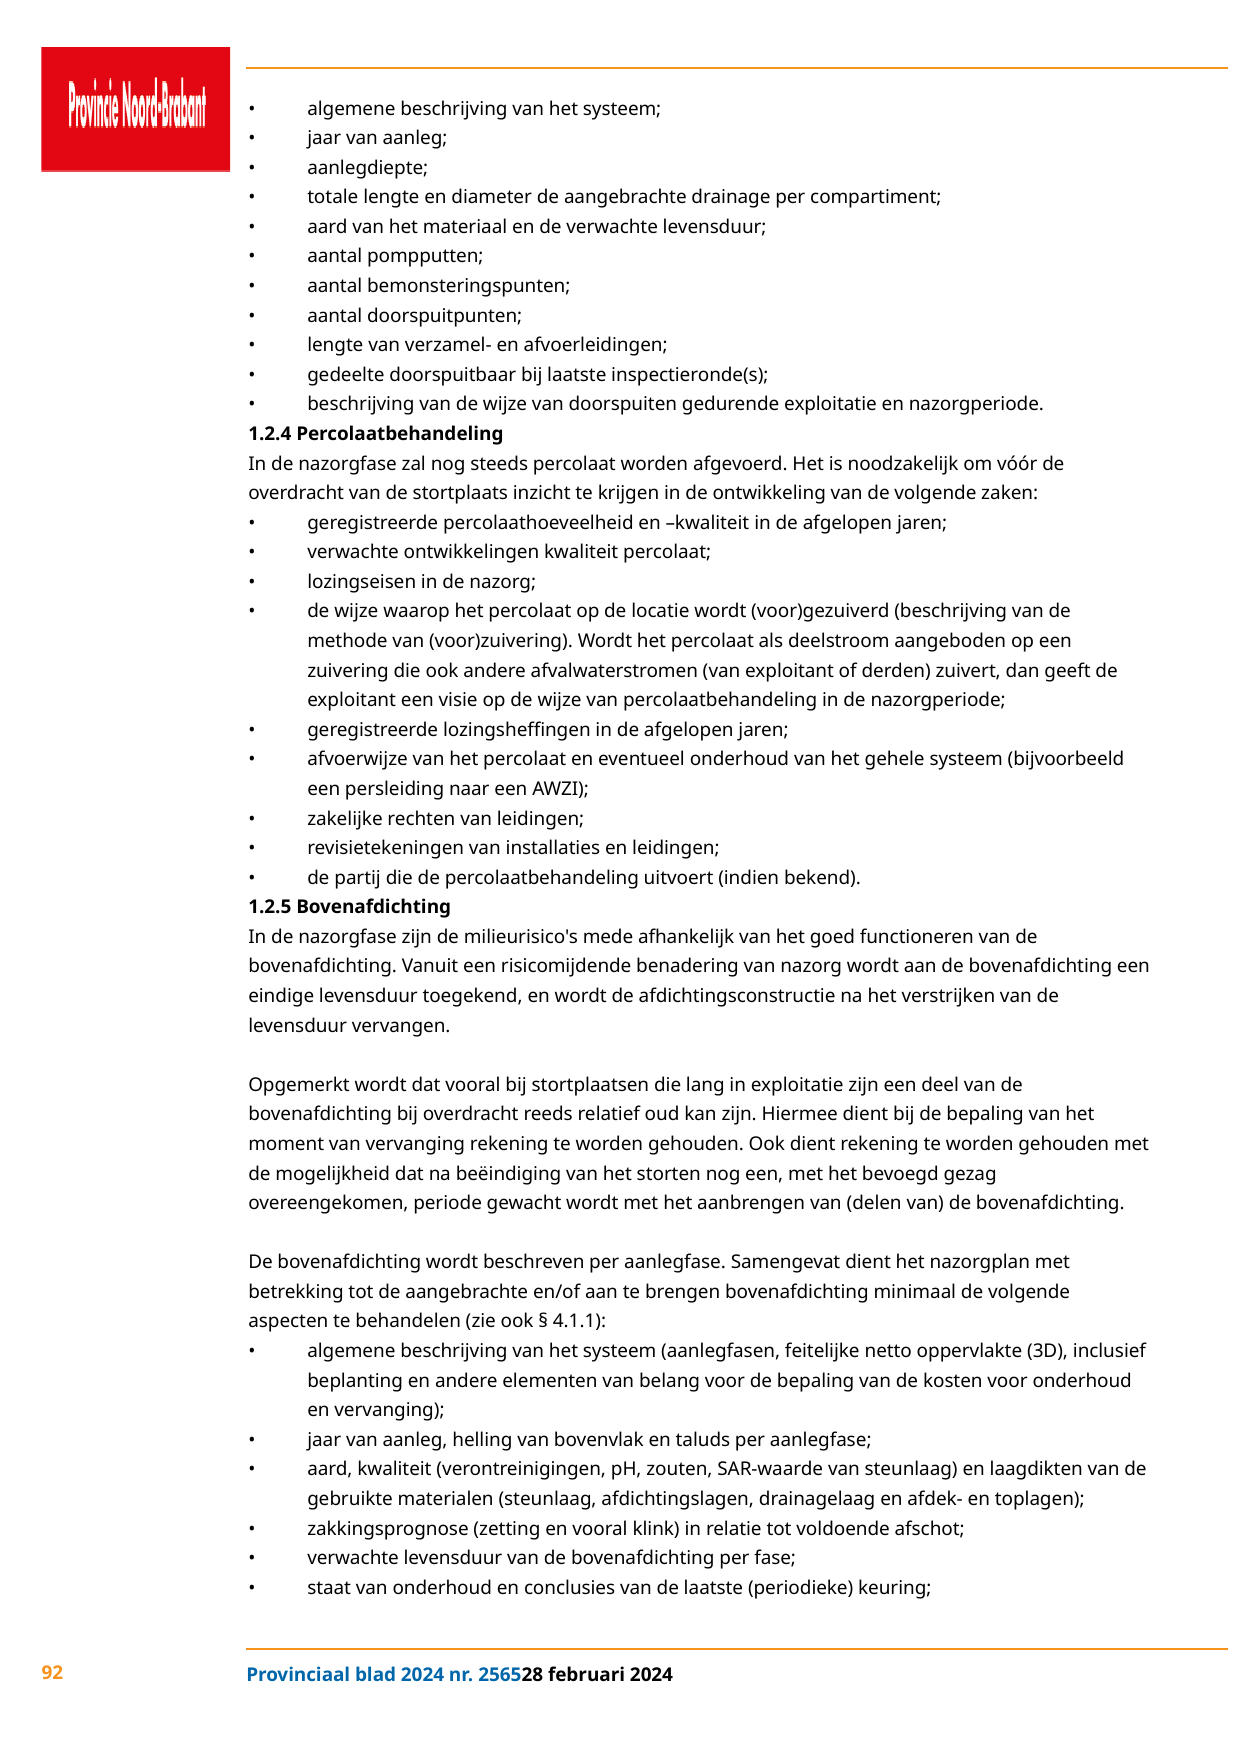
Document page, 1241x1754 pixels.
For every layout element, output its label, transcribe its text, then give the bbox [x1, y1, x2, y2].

list zakkingsprognose (zetting en vooral klink) in relatie tot voldoende afschot; [248, 1515, 1152, 1541]
list totale lengte en diameter de aangebrachte drainage per compartiment; [248, 183, 1152, 209]
list lengte van verzamel- en afvoerleidingen; [248, 331, 1152, 357]
list aantal bemonsteringspunten; [248, 272, 1152, 298]
list algemene beschrijving van het systeem; [248, 95, 1152, 121]
list staat van onderhoud en conclusies van de laatste (periodieke) keuring; [248, 1574, 1152, 1600]
list geregistreerde lozingsheffingen in de afgelopen jaren; [248, 716, 1152, 742]
list beschrijving van de wijze van doorspuiten gedurende exploitatie en nazorgperiode. [248, 391, 1152, 416]
list algemene beschrijving van het systeem (aanlegfasen, feitelijke netto oppervlakte (3D), inclusief beplanting en andere elementen van belang voor de bepaling van de kosten voor onderhoud en vervanging); [248, 1337, 1152, 1422]
list de partij die de percolaatbehandeling uitvoert (indien bekend). [248, 864, 1152, 890]
list lozingseisen in de nazorg; [248, 568, 1152, 594]
list aanlegdiepte; [248, 154, 1152, 180]
list verwachte levensduur van de bovenafdichting per fase; [248, 1544, 1152, 1570]
list gedeelte doorspuitbaar bij laatste inspectieronde(s); [248, 361, 1152, 387]
list jaar van aanleg; [248, 124, 1152, 150]
list afvoerwijze van het percolaat en eventueel onderhoud van het gehele systeem (bijvoorbeeld een persleiding naar een AWZI); [248, 746, 1152, 801]
list jaar van aanleg, helling van bovenvlak en taluds per aanlegfase; [248, 1426, 1152, 1452]
text Opgemerkt wordt dat vooral bij stortplaatsen die lang in exploitatie zijn een deel van de bovenafdichting bij overdracht reeds relatief oud kan zijn. Hiermee dient bij de bepaling van het moment van vervanging rekening te worden gehouden. Ook dient rekening te worden gehouden met de mogelijkheid dat na beëindiging van het storten nog een, met het bevoegd gezag overeengekomen, periode gewacht wordt met het aanbrengen van (delen van) de bovenafdichting. [248, 1071, 1152, 1215]
picture [41, 47, 231, 172]
list zakelijke rechten van leidingen; [248, 805, 1152, 831]
text 1.2.4 Percolaatbehandeling [248, 420, 1152, 446]
list aard, kwaliteit (verontreinigingen, pH, zouten, SAR-waarde van steunlaag) en laagdikten van de gebruikte materialen (steunlaag, afdichtingslagen, drainagelaag en afdek- en toplagen); [248, 1456, 1152, 1511]
list verwachte ontwikkelingen kwaliteit percolaat; [248, 538, 1152, 564]
list de wijze waarop het percolaat op de locatie wordt (voor)gezuiverd (beschrijving van de methode van (voor)zuivering). Wordt het percolaat als deelstroom aangeboden op een zuivering die ook andere afvalwaterstromen (van exploitant of derden) zuivert, dan geeft de exploitant een visie op de wijze van percolaatbehandeling in de nazorgperiode; [248, 598, 1152, 712]
list aantal pompputten; [248, 243, 1152, 268]
list aard van het materiaal en de verwachte levensduur; [248, 213, 1152, 239]
text De bovenafdichting wordt beschreven per aanlegfase. Samengevat dient het nazorgplan met betrekking tot de aangebrachte en/of aan te brengen bovenafdichting minimaal de volgende aspecten te behandelen (zie ook § 4.1.1): [248, 1248, 1152, 1333]
text In de nazorgfase zijn de milieurisico's mede afhankelijk van het goed functioneren van de bovenafdichting. Vanuit een risicomijdende benadering van nazorg wordt aan de bovenafdichting een eindige levensduur toegekend, en wordt de afdichtingsconstructie na het verstrijken van de levensduur vervangen. [248, 923, 1152, 1038]
text 1.2.5 Bovenafdichting [248, 893, 1152, 919]
list geregistreerde percolaathoeveelheid en –kwaliteit in de afgelopen jaren; [248, 509, 1152, 535]
list revisietekeningen van installaties en leidingen; [248, 834, 1152, 860]
list aantal doorspuitpunten; [248, 302, 1152, 328]
text In de nazorgfase zal nog steeds percolaat worden afgevoerd. Het is noodzakelijk om vóór de overdracht van de stortplaats inzicht te krijgen in de ontwikkeling van de volgende zaken: [248, 450, 1152, 505]
